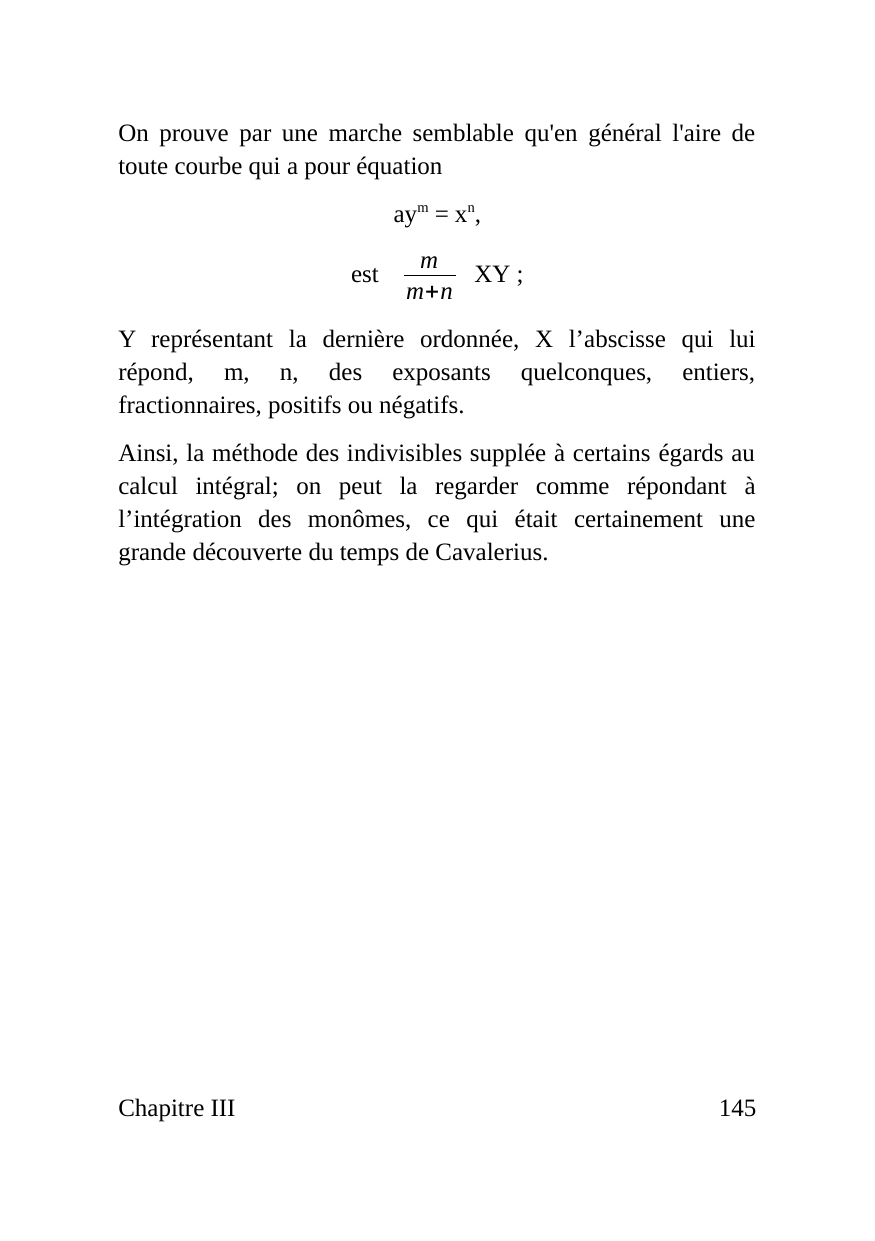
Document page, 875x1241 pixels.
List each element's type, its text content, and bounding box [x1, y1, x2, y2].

text On prouve par une marche semblable qu'en général l'aire de toute courbe qui a pour équation [118, 118, 756, 180]
text Ainsi, la méthode des indivisibles supplée à certains égards au calcul intégral; on peut la regarder comme répondant à l’intégration des monômes, ce qui était certainement une grande découverte du temps de Cavalerius. [118, 438, 756, 566]
text est XY ; [118, 246, 756, 305]
text Y représentant la dernière ordonnée, X l’abscisse qui lui répond, m, n, des exposants quelconques, entiers, fractionnaires, positifs ou négatifs. [118, 324, 756, 419]
text aym = xn, [118, 199, 756, 227]
